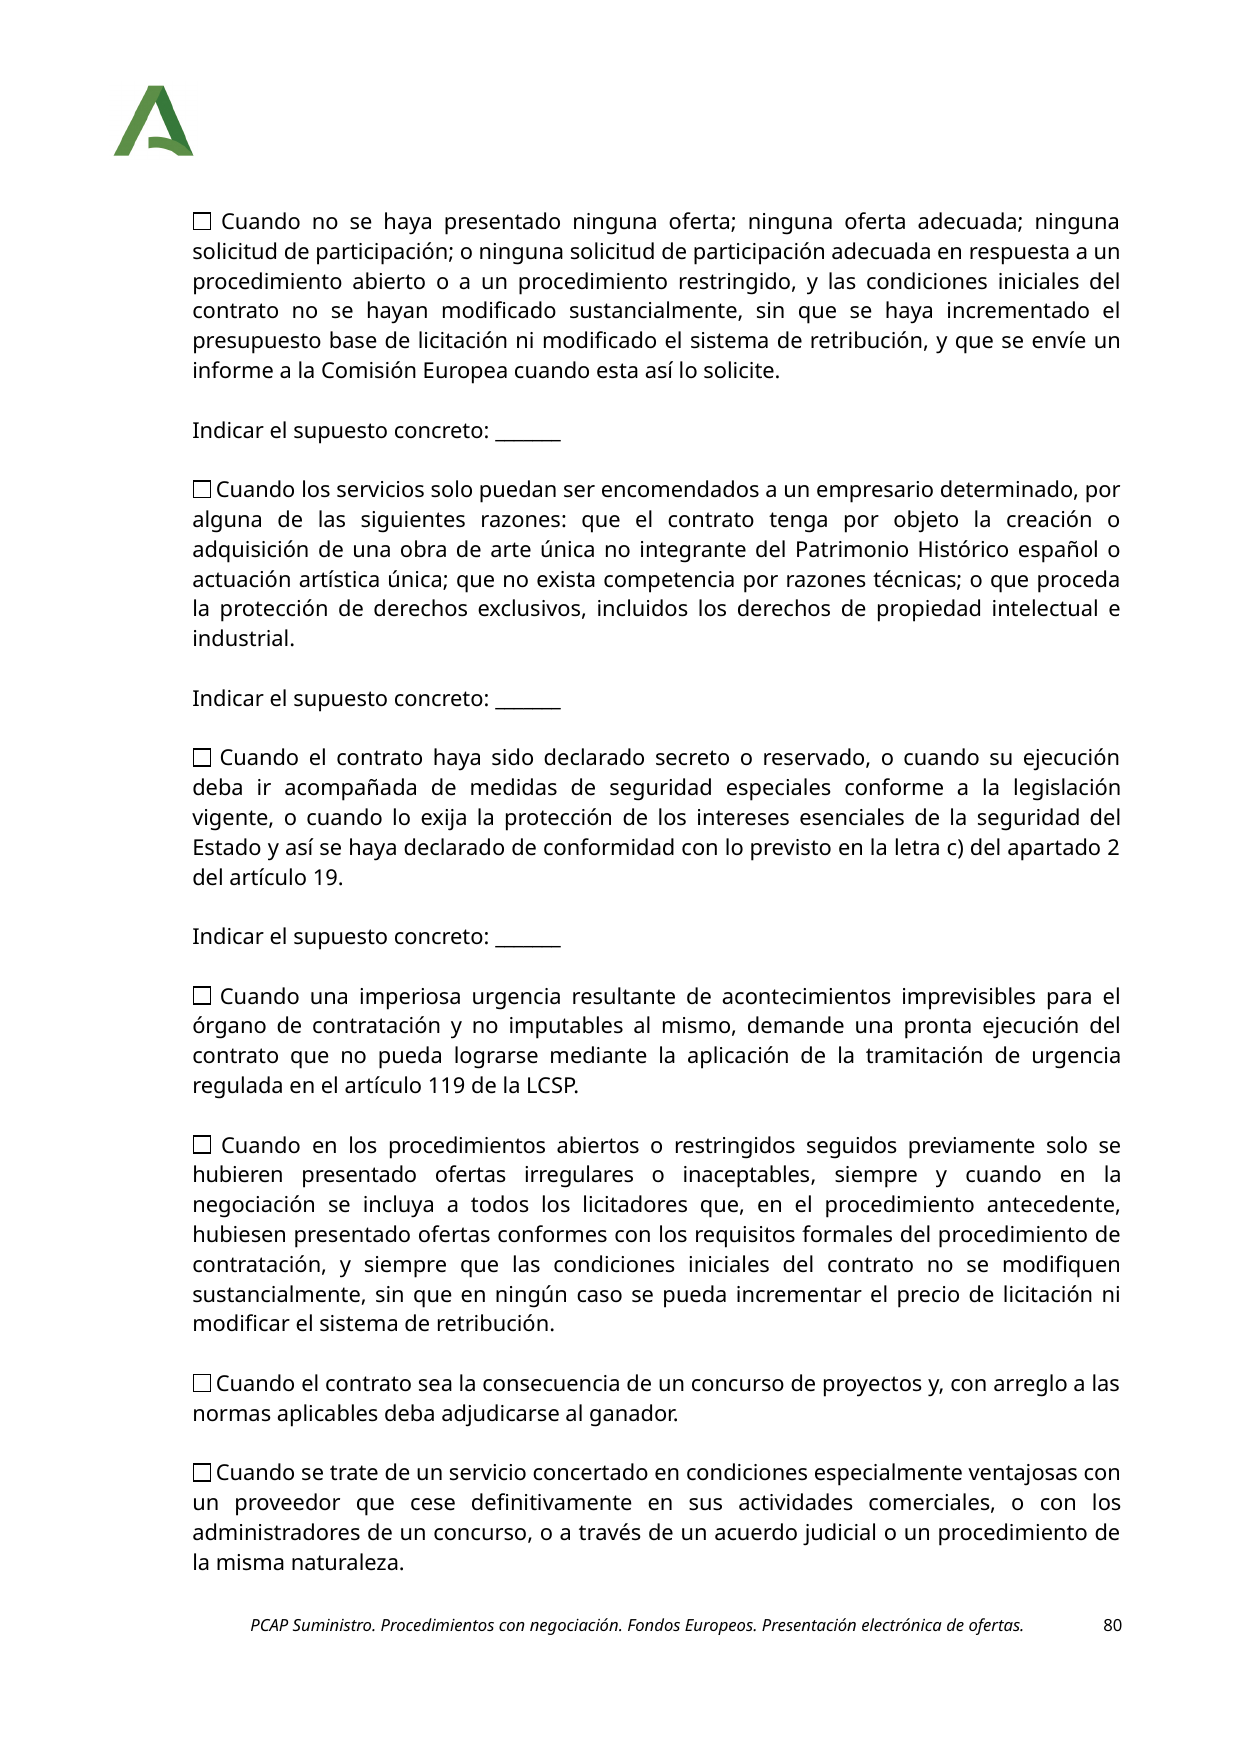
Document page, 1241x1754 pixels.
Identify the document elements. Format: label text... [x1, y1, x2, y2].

text Cuando el contrato sea la consecuencia de un concurso de proyectos y, con arreglo a las normas aplicables deba adjudicarse al ganador. [192, 1368, 1122, 1428]
text Cuando se trate de un servicio concertado en condiciones especialmente ventajosas con un proveedor que cese definitivamente en sus actividades comerciales, o con los administradores de un concurso, o a través de un acuerdo judicial o un procedimiento de la misma naturaleza. [192, 1457, 1122, 1577]
text Cuando una imperiosa urgencia resultante de acontecimientos imprevisibles para el órgano de contratación y no imputables al mismo, demande una pronta ejecución del contrato que no pueda lograrse mediante la aplicación de la tramitación de urgencia regulada en el artículo 119 de la LCSP. [192, 981, 1122, 1100]
text Indicar el supuesto concreto: _______ [192, 415, 1122, 444]
text Cuando el contrato haya sido declarado secreto o reservado, o cuando su ejecución deba ir acompañada de medidas de seguridad especiales conforme a la legislación vigente, o cuando lo exija la protección de los intereses esenciales de la seguridad del Estado y así se haya declarado de conformidad con lo previsto en la letra c) del apartado 2 del artículo 19. [192, 742, 1122, 891]
text Indicar el supuesto concreto: _______ [192, 683, 1122, 713]
text Indicar el supuesto concreto: _______ [192, 921, 1122, 951]
text Cuando no se haya presentado ninguna oferta; ninguna oferta adecuada; ninguna solicitud de participación; o ninguna solicitud de participación adecuada en respuesta a un procedimiento abierto o a un procedimiento restringido, y las condiciones iniciales del contrato no se hayan modificado sustancialmente, sin que se haya incrementado el presupuesto base de licitación ni modificado el sistema de retribución, y que se envíe un informe a la Comisión Europea cuando esta así lo solicite. [192, 206, 1122, 385]
text Cuando en los procedimientos abiertos o restringidos seguidos previamente solo se hubieren presentado ofertas irregulares o inaceptables, siempre y cuando en la negociación se incluya a todos los licitadores que, en el procedimiento antecedente, hubiesen presentado ofertas conformes con los requisitos formales del procedimiento de contratación, y siempre que las condiciones iniciales del contrato no se modifiquen sustancialmente, sin que en ningún caso se pueda incrementar el precio de licitación ni modificar el sistema de retribución. [192, 1130, 1122, 1338]
picture [109, 81, 198, 160]
text Cuando los servicios solo puedan ser encomendados a un empresario determinado, por alguna de las siguientes razones: que el contrato tenga por objeto la creación o adquisición de una obra de arte única no integrante del Patrimonio Histórico español o actuación artística única; que no exista competencia por razones técnicas; o que proceda la protección de derechos exclusivos, incluidos los derechos de propiedad intelectual e industrial. [192, 474, 1122, 653]
